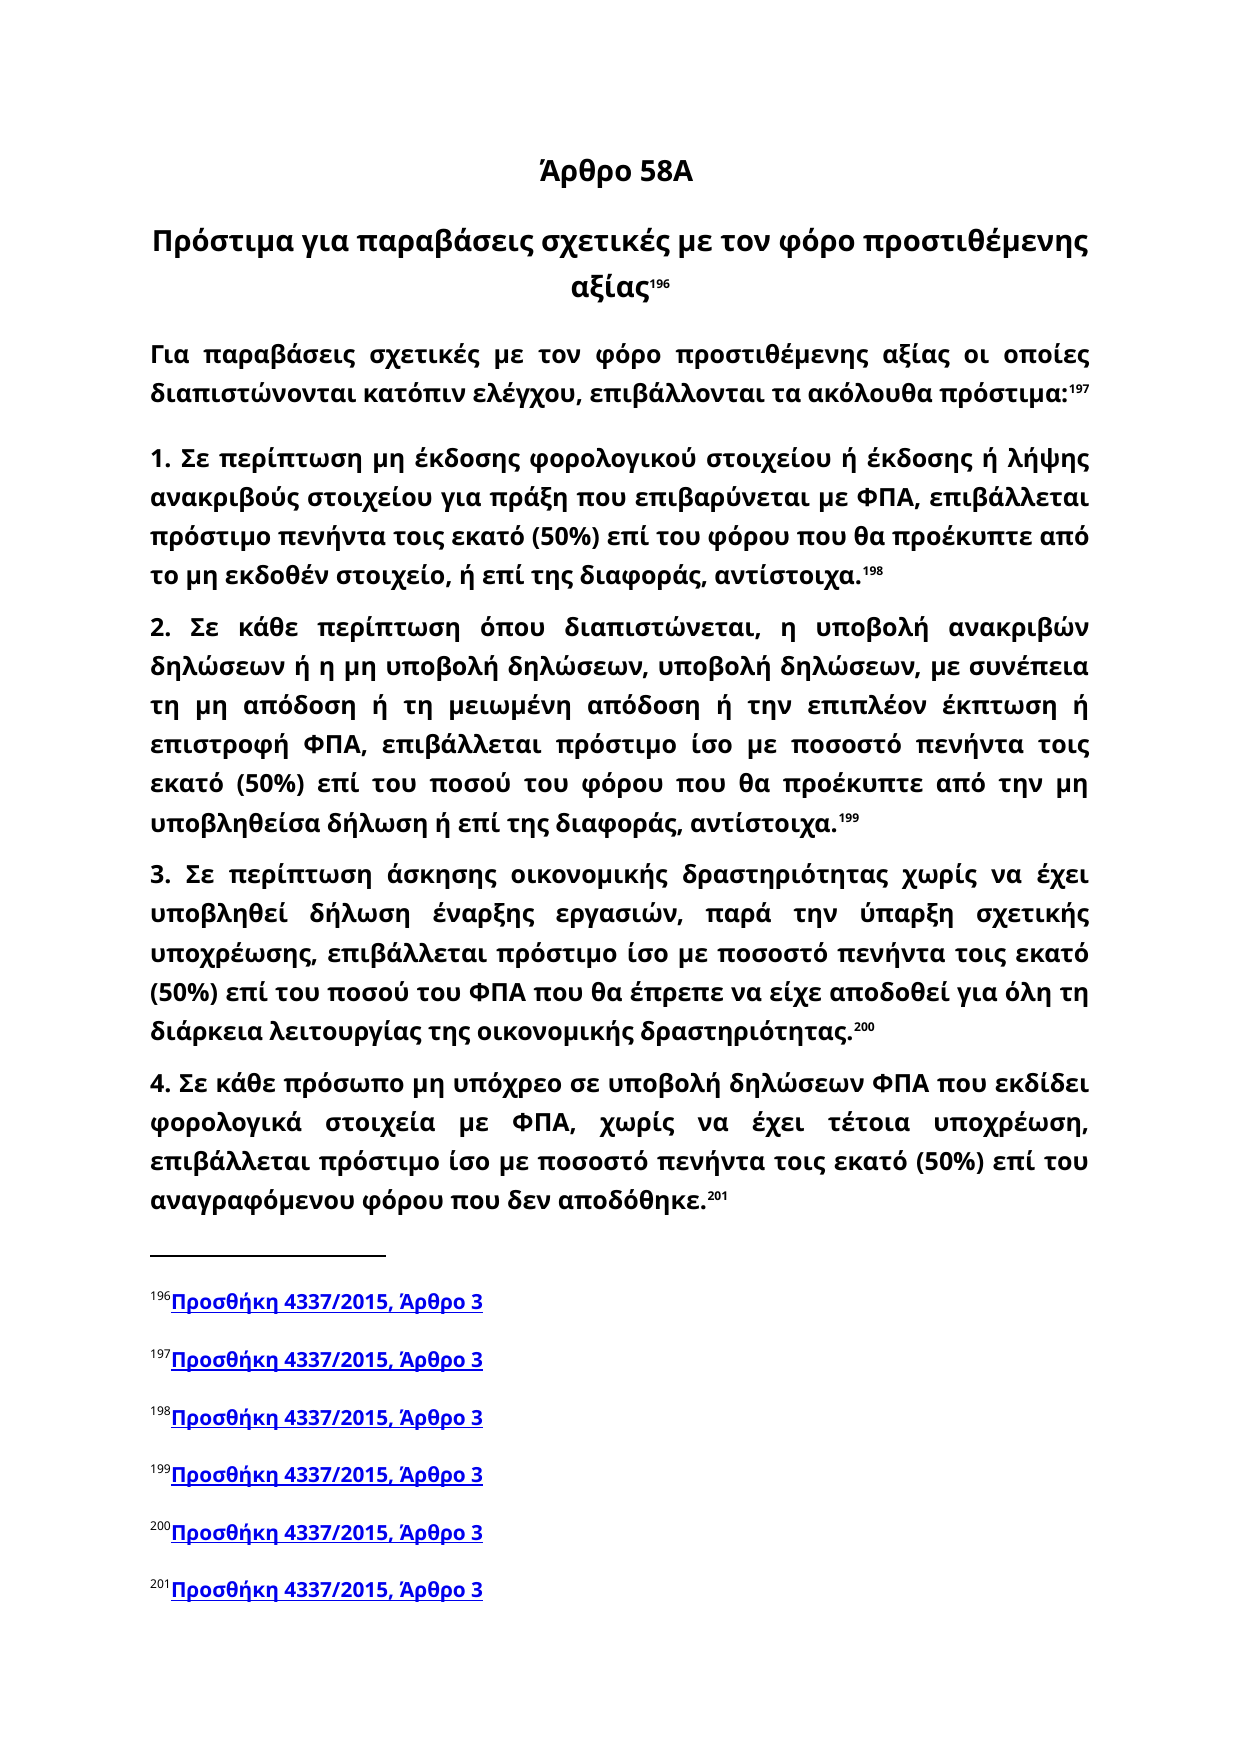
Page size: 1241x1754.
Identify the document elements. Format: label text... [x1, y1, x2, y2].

text Προσθήκη 4337/2015, Άρθρο 3 [150, 1403, 1090, 1431]
subtitle Πρόστιμα για παραβάσεις σχετικές με τον φόρο προστιθέμενης αξίας [150, 221, 1090, 306]
subtitle Άρθρο 58A [150, 150, 1090, 190]
text Προσθήκη 4337/2015, Άρθρο 3 [150, 1576, 1090, 1604]
text 3. Σε περίπτωση άσκησης οικονομικής δραστηριότητας χωρίς να έχει υποβληθεί δήλωση έναρξης εργασιών, παρά την ύπαρξη σχετικής υποχρέωσης, επιβάλλεται πρόστιμο ίσο με ποσοστό πενήντα τοις εκατό (50%) επί του ποσού του ΦΠΑ που θα έπρεπε να είχε αποδοθεί για όλη τη διάρκεια λειτουργίας της οικονομικής δραστηριότητας. [150, 857, 1090, 1048]
text Προσθήκη 4337/2015, Άρθρο 3 [150, 1518, 1090, 1546]
text 2. Σε κάθε περίπτωση όπου διαπιστώνεται, η υποβολή ανακριβών δηλώσεων ή η μη υποβολή δηλώσεων, υποβολή δηλώσεων, με συνέπεια τη μη απόδοση ή τη μειωμένη απόδοση ή την επιπλέον έκπτωση ή επιστροφή ΦΠΑ, επιβάλλεται πρόστιμο ίσο με ποσοστό πενήντα τοις εκατό (50%) επί του ποσού του φόρου που θα προέκυπτε από την μη υποβληθείσα δήλωση ή επί της διαφοράς, αντίστοιχα. [150, 609, 1090, 839]
text Προσθήκη 4337/2015, Άρθρο 3 [150, 1345, 1090, 1373]
text 4. Σε κάθε πρόσωπο μη υπόχρεο σε υποβολή δηλώσεων ΦΠΑ που εκδίδει φορολογικά στοιχεία με ΦΠΑ, χωρίς να έχει τέτοια υποχρέωση, επιβάλλεται πρόστιμο ίσο με ποσοστό πενήντα τοις εκατό (50%) επί του αναγραφόμενου φόρου που δεν αποδόθηκε. [150, 1065, 1090, 1217]
text Προσθήκη 4337/2015, Άρθρο 3 [150, 1460, 1090, 1489]
text 1. Σε περίπτωση μη έκδοσης φορολογικού στοιχείου ή έκδοσης ή λήψης ανακριβούς στοιχείου για πράξη που επιβαρύνεται με ΦΠΑ, επιβάλλεται πρόστιμο πενήντα τοις εκατό (50%) επί του φόρου που θα προέκυπτε από το μη εκδοθέν στοιχείο, ή επί της διαφοράς, αντίστοιχα. [150, 440, 1090, 592]
text Για παραβάσεις σχετικές με τον φόρο προστιθέμενης αξίας οι οποίες διαπιστώνονται κατόπιν ελέγχου, επιβάλλονται τα ακόλουθα πρόστιμα: [150, 337, 1090, 410]
text Προσθήκη 4337/2015, Άρθρο 3 [150, 1287, 1090, 1316]
